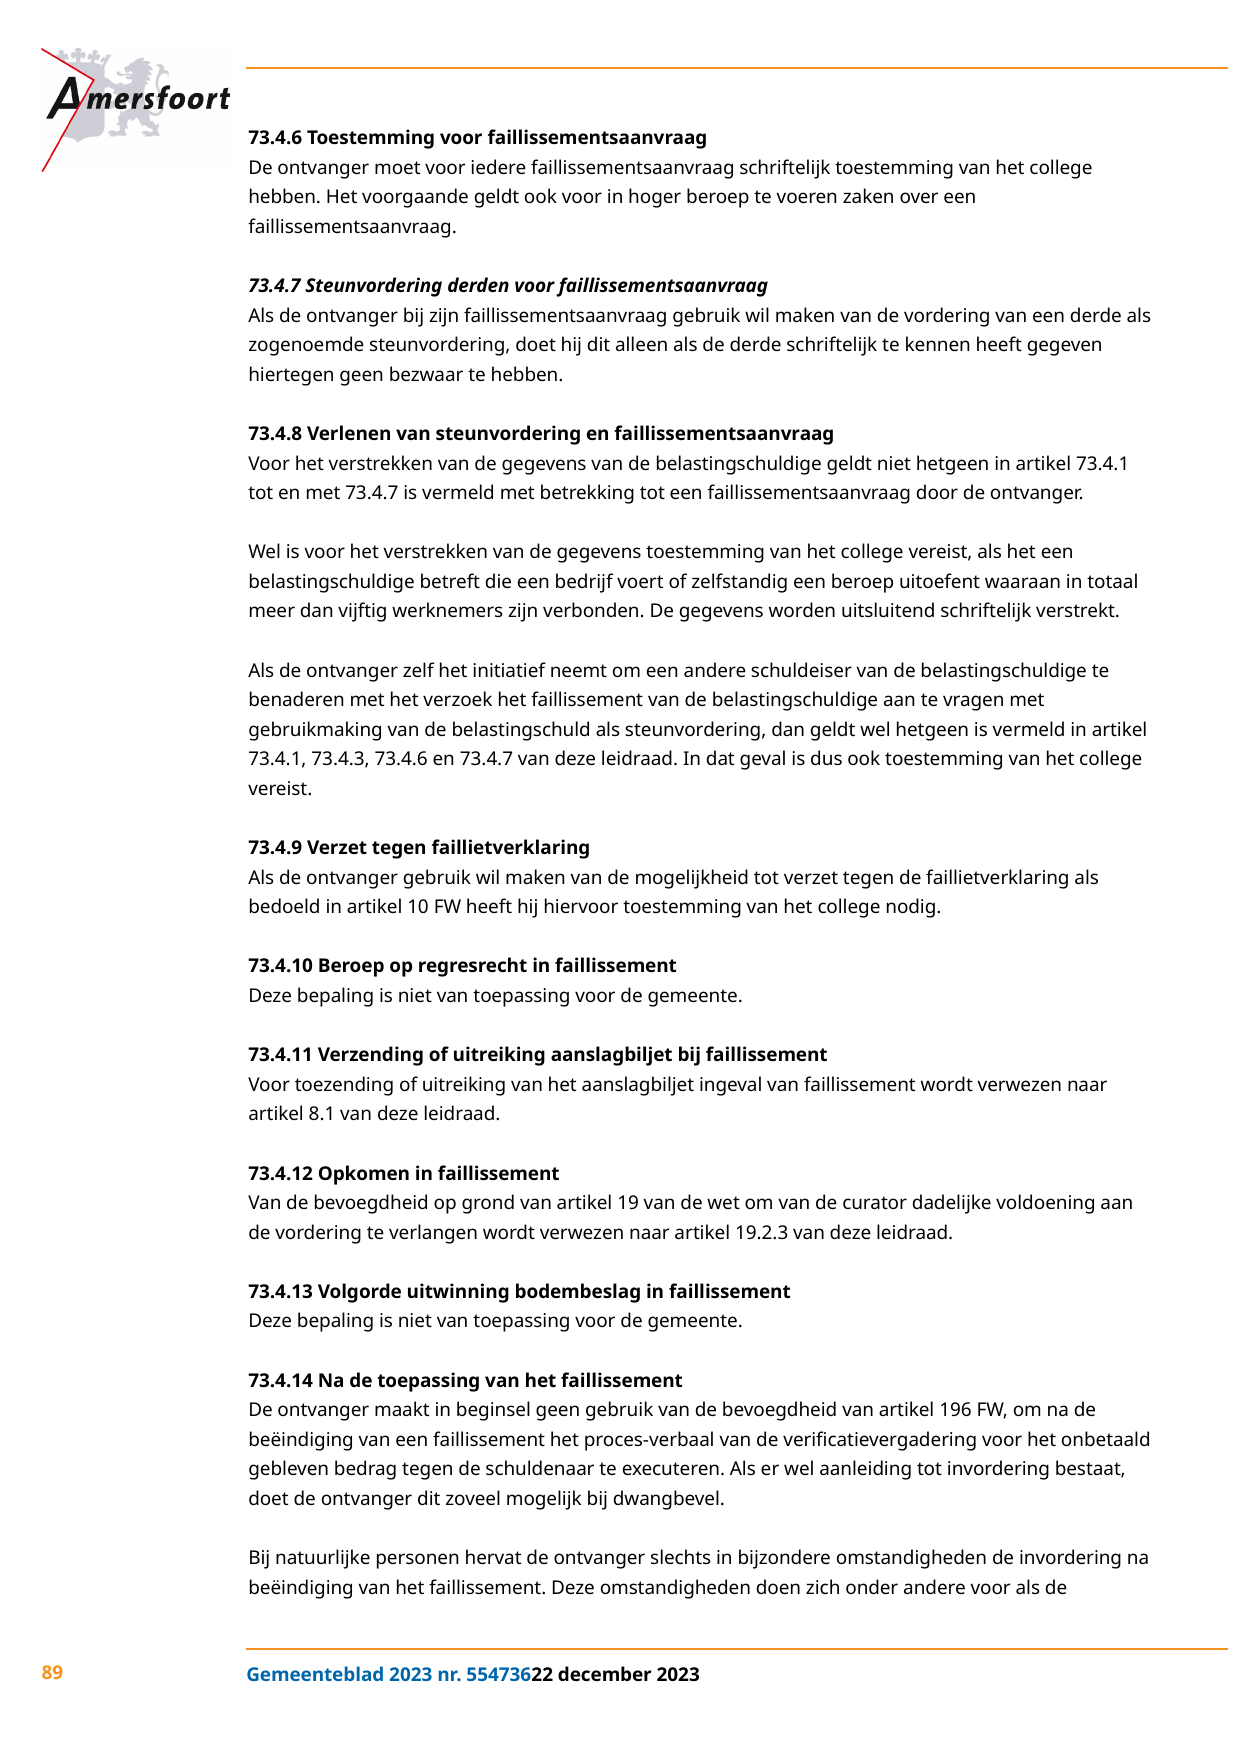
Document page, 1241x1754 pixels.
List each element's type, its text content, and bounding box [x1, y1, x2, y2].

text Deze bepaling is niet van toepassing voor de gemeente. [248, 1308, 1152, 1333]
text 73.4.6 Toestemming voor faillissementsaanvraag [248, 124, 1152, 150]
text De ontvanger moet voor iedere faillissementsaanvraag schriftelijk toestemming van het college hebben. Het voorgaande geldt ook voor in hoger beroep te voeren zaken over een faillissementsaanvraag. [248, 154, 1152, 239]
text Als de ontvanger gebruik wil maken van de mogelijkheid tot verzet tegen de faillietverklaring als bedoeld in artikel 10 FW heeft hij hiervoor toestemming van het college nodig. [248, 864, 1152, 919]
text 73.4.12 Opkomen in faillissement [248, 1160, 1152, 1186]
picture [41, 47, 231, 172]
text 73.4.8 Verlenen van steunvordering en faillissementsaanvraag [248, 420, 1152, 446]
text 73.4.9 Verzet tegen faillietverklaring [248, 834, 1152, 860]
text 73.4.11 Verzending of uitreiking aanslagbiljet bij faillissement [248, 1041, 1152, 1067]
text De ontvanger maakt in beginsel geen gebruik van de bevoegdheid van artikel 196 FW, om na de beëindiging van een faillissement het proces-verbaal van de verificatievergadering voor het onbetaald gebleven bedrag tegen de schuldenaar te executeren. Als er wel aanleiding tot invordering bestaat, doet de ontvanger dit zoveel mogelijk bij dwangbevel. [248, 1396, 1152, 1511]
text Als de ontvanger zelf het initiatief neemt om een andere schuldeiser van de belastingschuldige te benaderen met het verzoek het faillissement van de belastingschuldige aan te vragen met gebruikmaking van de belastingschuld als steunvordering, dan geldt wel hetgeen is vermeld in artikel 73.4.1, 73.4.3, 73.4.6 en 73.4.7 van deze leidraad. In dat geval is dus ook toestemming van het college vereist. [248, 657, 1152, 801]
text 73.4.7 Steunvordering derden voor faillissementsaanvraag [248, 272, 1152, 298]
text 73.4.14 Na de toepassing van het faillissement [248, 1367, 1152, 1393]
text Wel is voor het verstrekken van de gegevens toestemming van het college vereist, als het een belastingschuldige betreft die een bedrijf voert of zelfstandig een beroep uitoefent waaraan in totaal meer dan vijftig werknemers zijn verbonden. De gegevens worden uitsluitend schriftelijk verstrekt. [248, 538, 1152, 623]
text 73.4.13 Volgorde uitwinning bodembeslag in faillissement [248, 1278, 1152, 1304]
text Van de bevoegdheid op grond van artikel 19 van de wet om van de curator dadelijke voldoening aan de vordering te verlangen wordt verwezen naar artikel 19.2.3 van deze leidraad. [248, 1189, 1152, 1245]
text 73.4.10 Beroep op regresrecht in faillissement [248, 953, 1152, 978]
text Deze bepaling is niet van toepassing voor de gemeente. [248, 982, 1152, 1008]
text Als de ontvanger bij zijn faillissementsaanvraag gebruik wil maken van de vordering van een derde als zogenoemde steunvordering, doet hij dit alleen als de derde schriftelijk te kennen heeft gegeven hiertegen geen bezwaar te hebben. [248, 302, 1152, 387]
text Bij natuurlijke personen hervat de ontvanger slechts in bijzondere omstandigheden de invordering na beëindiging van het faillissement. Deze omstandigheden doen zich onder andere voor als de [248, 1544, 1152, 1600]
text Voor toezending of uitreiking van het aanslagbiljet ingeval van faillissement wordt verwezen naar artikel 8.1 van deze leidraad. [248, 1071, 1152, 1126]
text Voor het verstrekken van de gegevens van de belastingschuldige geldt niet hetgeen in artikel 73.4.1 tot en met 73.4.7 is vermeld met betrekking tot een faillissementsaanvraag door de ontvanger. [248, 450, 1152, 505]
